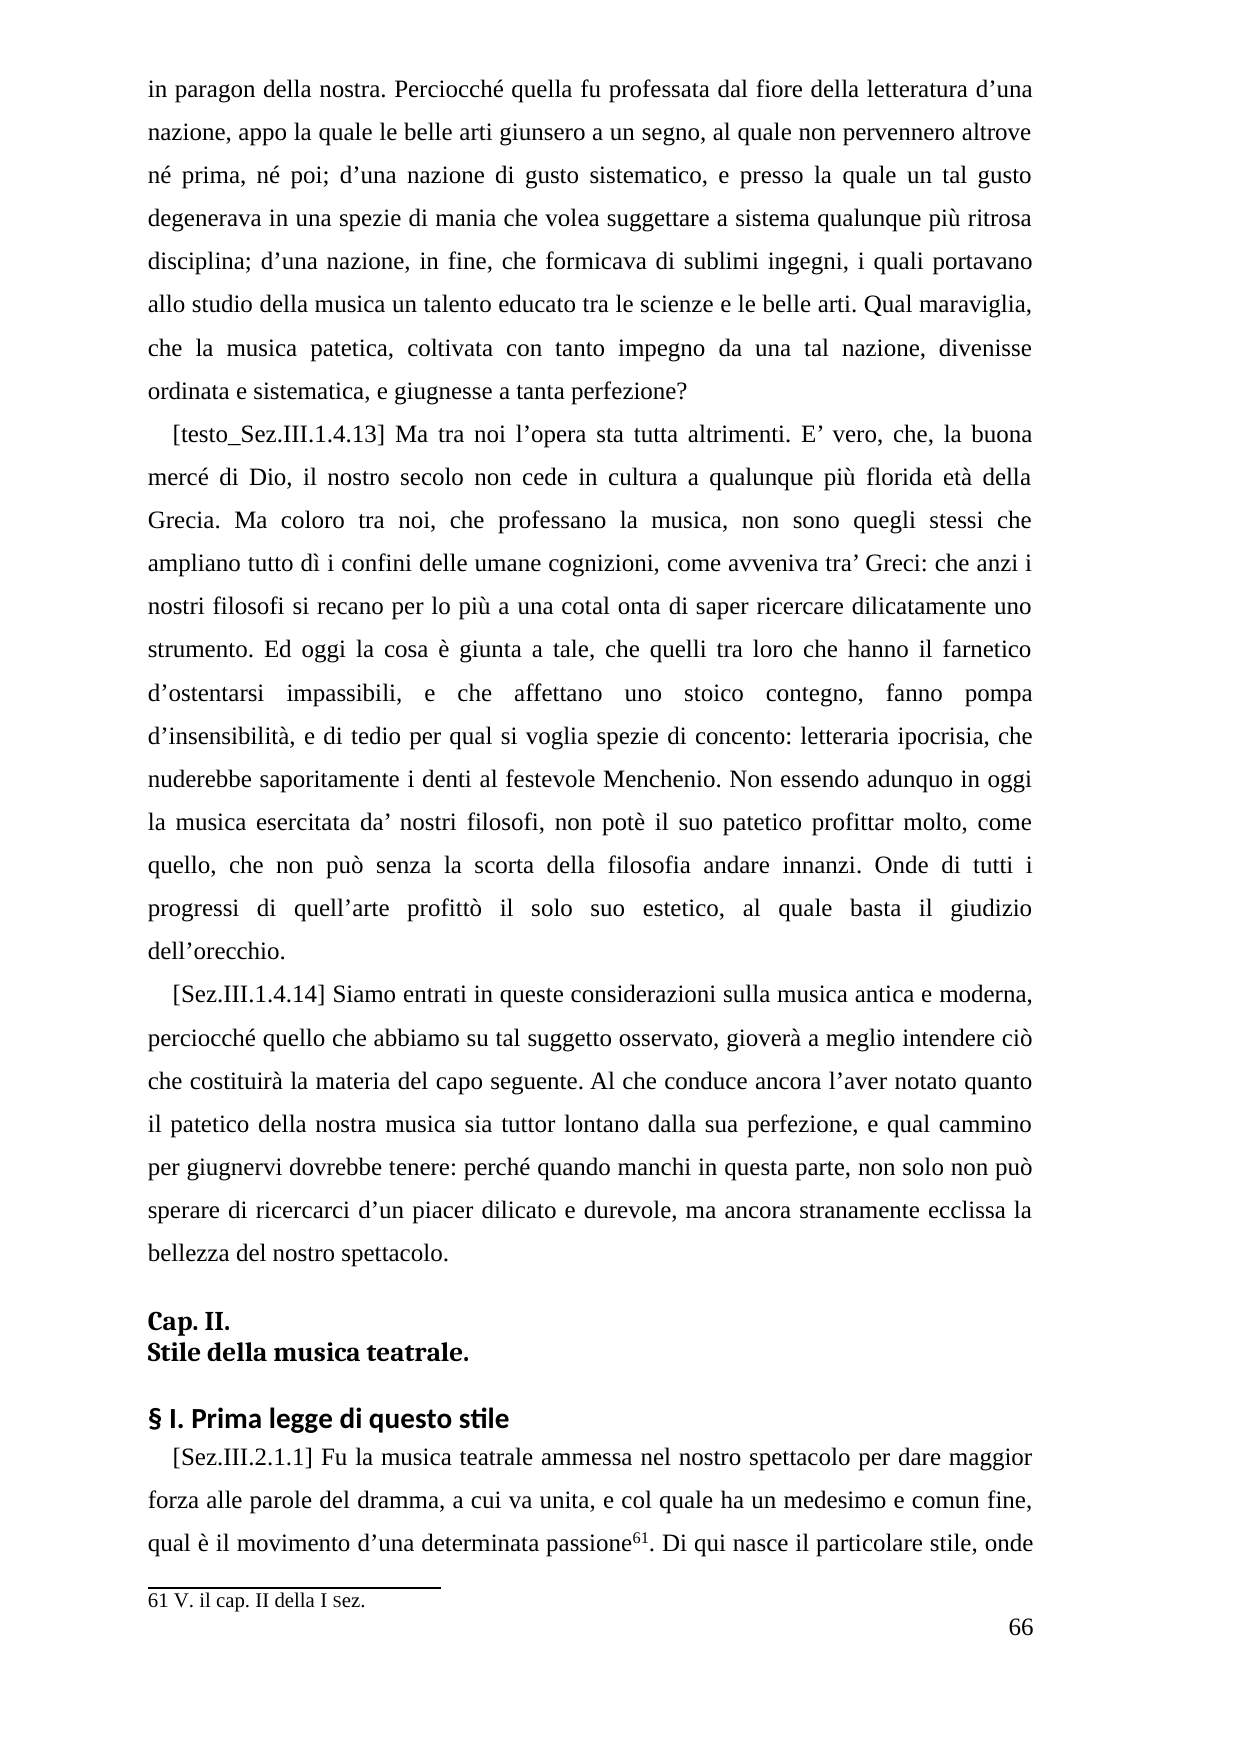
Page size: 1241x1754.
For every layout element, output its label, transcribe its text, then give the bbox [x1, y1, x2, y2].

text V. il cap. II della I sez. [148, 1588, 1033, 1612]
text [testo_Sez.III.1.4.13] Ma tra noi l’opera sta tutta altrimenti. E’ vero, che, la buona mercé di Dio, il nostro secolo non cede in cultura a qualunque più florida età della Grecia. Ma coloro tra noi, che professano la musica, non sono quegli stessi che ampliano tutto dì i confini delle umane cognizioni, come avveniva tra’ Greci: che anzi i nostri filosofi si recano per lo più a una cotal onta di saper ricercare dilicatamente uno strumento. Ed oggi la cosa è giunta a tale, che quelli tra loro che hanno il farnetico d’ostentarsi impassibili, e che affettano uno stoico contegno, fanno pompa d’insensibilità, e di tedio per qual si voglia spezie di concento: letteraria ipocrisia, che nuderebbe saporitamente i denti al festevole Menchenio. Non essendo adunquo in oggi la musica esercitata da’ nostri filosofi, non potè il suo patetico profittar molto, come quello, che non può senza la scorta della filosofia andare innanzi. Onde di tutti i progressi di quell’arte profittò il solo suo estetico, al quale basta il giudizio dell’orecchio. [148, 419, 1033, 965]
text [Sez.III.2.1.1] Fu la musica teatrale ammessa nel nostro spettacolo per dare maggior forza alle parole del dramma, a cui va unita, e col quale ha un medesimo e comun fine, qual è il movimento d’una determinata passione. Di qui nasce il particolare stile, onde [148, 1442, 1033, 1557]
subtitle Cap. II. Stile della musica teatrale. [148, 1306, 1033, 1369]
text [Sez.III.1.4.14] Siamo entrati in queste considerazioni sulla musica antica e moderna, perciocché quello che abbiamo su tal suggetto osservato, gioverà a meglio intendere ciò che costituirà la materia del capo seguente. Al che conduce ancora l’aver notato quanto il patetico della nostra musica sia tuttor lontano dalla sua perfezione, e qual cammino per giugnervi dovrebbe tenere: perché quando manchi in questa parte, non solo non può sperare di ricercarci d’un piacer dilicato e durevole, ma ancora stranamente ecclissa la bellezza del nostro spettacolo. [148, 979, 1033, 1267]
subtitle § I. Prima legge di questo stile [148, 1400, 1033, 1436]
text in paragon della nostra. Perciocché quella fu professata dal fiore della letteratura d’una nazione, appo la quale le belle arti giunsero a un segno, al quale non pervennero altrove né prima, né poi; d’una nazione di gusto sistematico, e presso la quale un tal gusto degenerava in una spezie di mania che volea suggettare a sistema qualunque più ritrosa disciplina; d’una nazione, in fine, che formicava di sublimi ingegni, i quali portavano allo studio della musica un talento educato tra le scienze e le belle arti. Qual maraviglia, che la musica patetica, coltivata con tanto impegno da una tal nazione, divenisse ordinata e sistematica, e giugnesse a tanta perfezione? [148, 74, 1033, 404]
